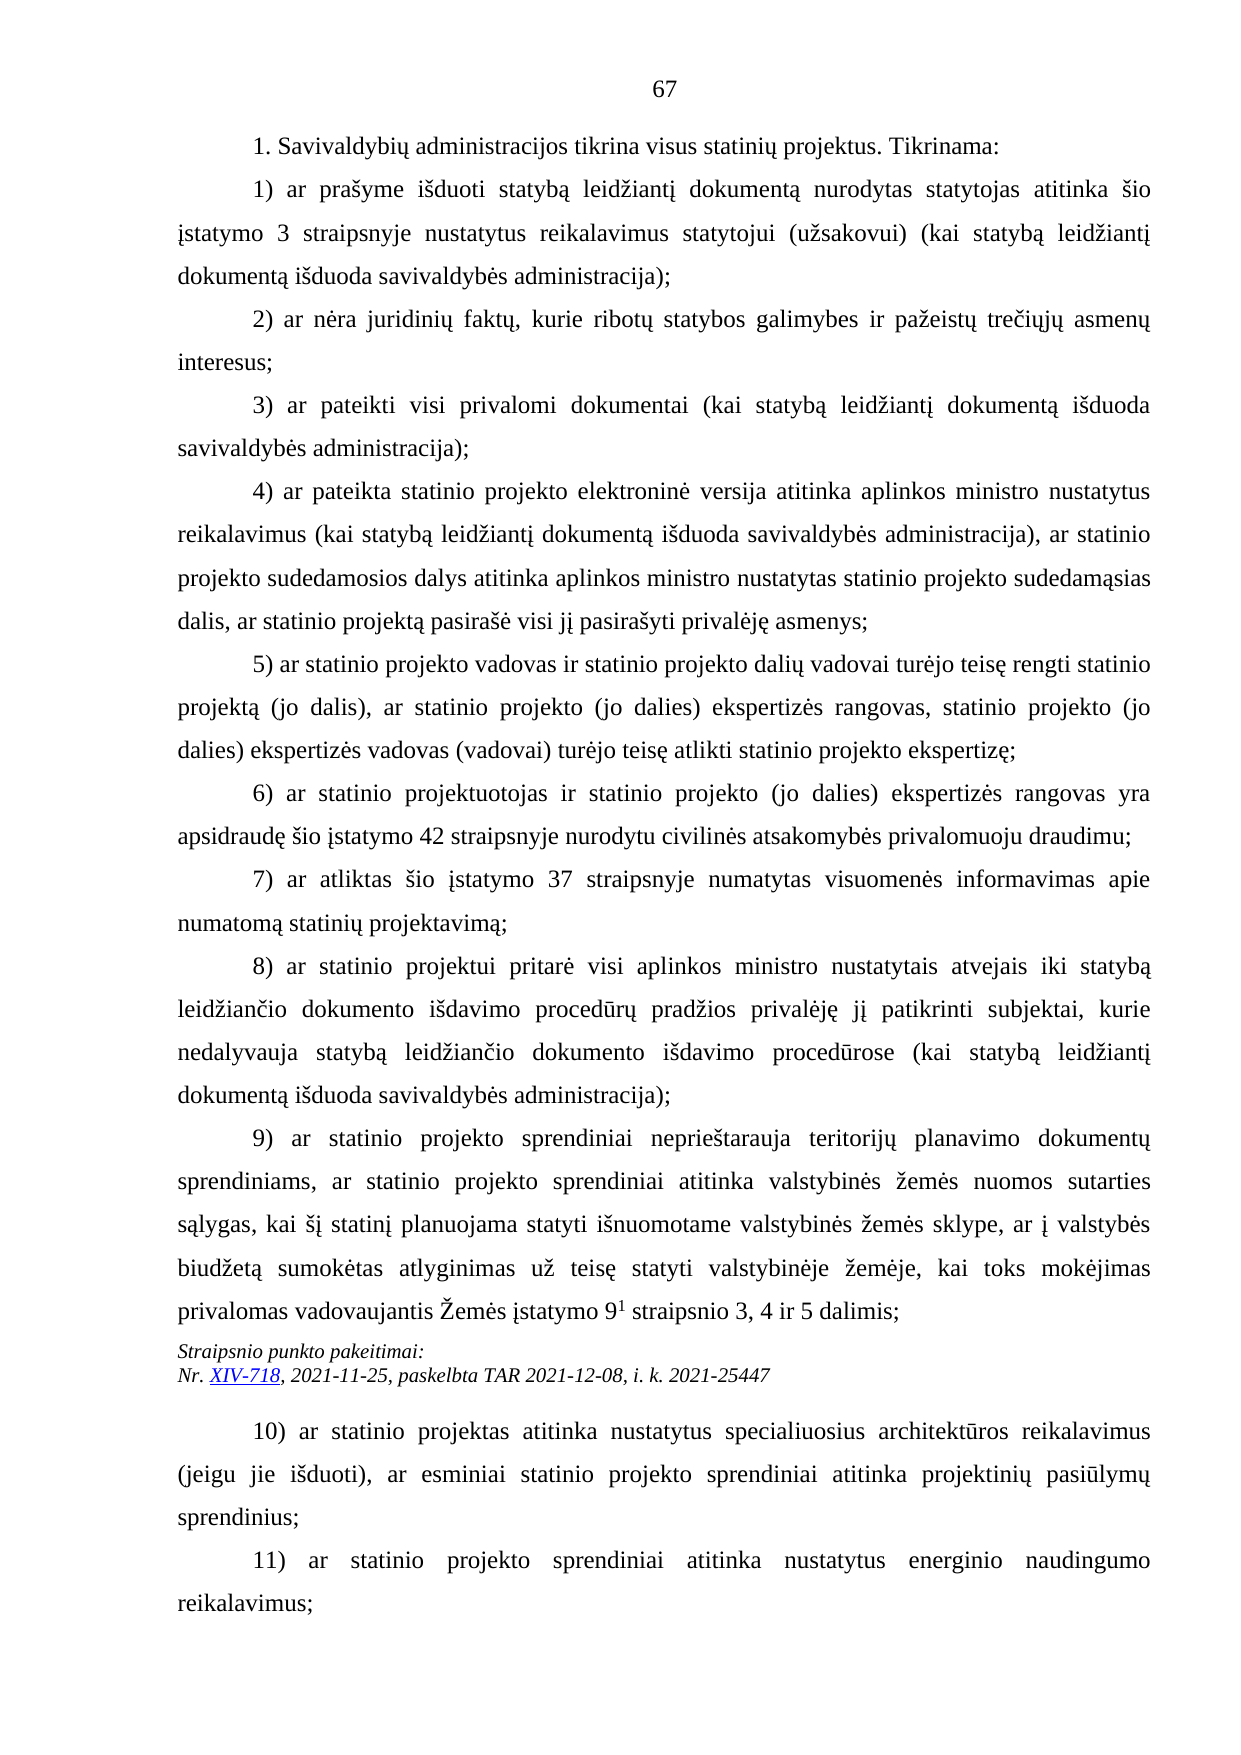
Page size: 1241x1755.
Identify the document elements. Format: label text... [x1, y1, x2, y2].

text 1) ar prašyme išduoti statybą leidžiantį dokumentą nurodytas statytojas atitinka šio įstatymo 3 straipsnyje nustatytus reikalavimus statytojui (užsakovui) (kai statybą leidžiantį dokumentą išduoda savivaldybės administracija); [177, 174, 1152, 289]
text 1. Savivaldybių administracijos tikrina visus statinių projektus. Tikrinama: [177, 131, 1152, 160]
text Straipsnio punkto pakeitimai: [177, 1339, 1152, 1363]
text 11) ar statinio projekto sprendiniai atitinka nustatytus energinio naudingumo reikalavimus; [177, 1545, 1152, 1617]
text 9) ar statinio projekto sprendiniai neprieštarauja teritorijų planavimo dokumentų sprendiniams, ar statinio projekto sprendiniai atitinka valstybinės žemės nuomos sutarties sąlygas, kai šį statinį planuojama statyti išnuomotame valstybinės žemės sklype, ar į valstybės biudžetą sumokėtas atlyginimas už teisę statyti valstybinėje žemėje, kai toks mokėjimas privalomas vadovaujantis Žemės įstatymo 91 straipsnio 3, 4 ir 5 dalimis; [177, 1123, 1152, 1324]
text 3) ar pateikti visi privalomi dokumentai (kai statybą leidžiantį dokumentą išduoda savivaldybės administracija); [177, 390, 1152, 462]
text 8) ar statinio projektui pritarė visi aplinkos ministro nustatytais atvejais iki statybą leidžiančio dokumento išdavimo procedūrų pradžios privalėję jį patikrinti subjektai, kurie nedalyvauja statybą leidžiančio dokumento išdavimo procedūrose (kai statybą leidžiantį dokumentą išduoda savivaldybės administracija); [177, 951, 1152, 1109]
text 2) ar nėra juridinių faktų, kurie ribotų statybos galimybes ir pažeistų trečiųjų asmenų interesus; [177, 304, 1152, 376]
text 7) ar atliktas šio įstatymo 37 straipsnyje numatytas visuomenės informavimas apie numatomą statinių projektavimą; [177, 864, 1152, 936]
text 6) ar statinio projektuotojas ir statinio projekto (jo dalies) ekspertizės rangovas yra apsidraudę šio įstatymo 42 straipsnyje nurodytu civilinės atsakomybės privalomuoju draudimu; [177, 778, 1152, 850]
text 5) ar statinio projekto vadovas ir statinio projekto dalių vadovai turėjo teisę rengti statinio projektą (jo dalis), ar statinio projekto (jo dalies) ekspertizės rangovas, statinio projekto (jo dalies) ekspertizės vadovas (vadovai) turėjo teisę atlikti statinio projekto ekspertizę; [177, 649, 1152, 764]
text 4) ar pateikta statinio projekto elektroninė versija atitinka aplinkos ministro nustatytus reikalavimus (kai statybą leidžiantį dokumentą išduoda savivaldybės administracija), ar statinio projekto sudedamosios dalys atitinka aplinkos ministro nustatytas statinio projekto sudedamąsias dalis, ar statinio projektą pasirašė visi jį pasirašyti privalėję asmenys; [177, 476, 1152, 634]
text 10) ar statinio projektas atitinka nustatytus specialiuosius architektūros reikalavimus (jeigu jie išduoti), ar esminiai statinio projekto sprendiniai atitinka projektinių pasiūlymų sprendinius; [177, 1416, 1152, 1531]
text Nr. XIV-718, 2021-11-25, paskelbta TAR 2021-12-08, i. k. 2021-25447 [177, 1363, 1152, 1387]
